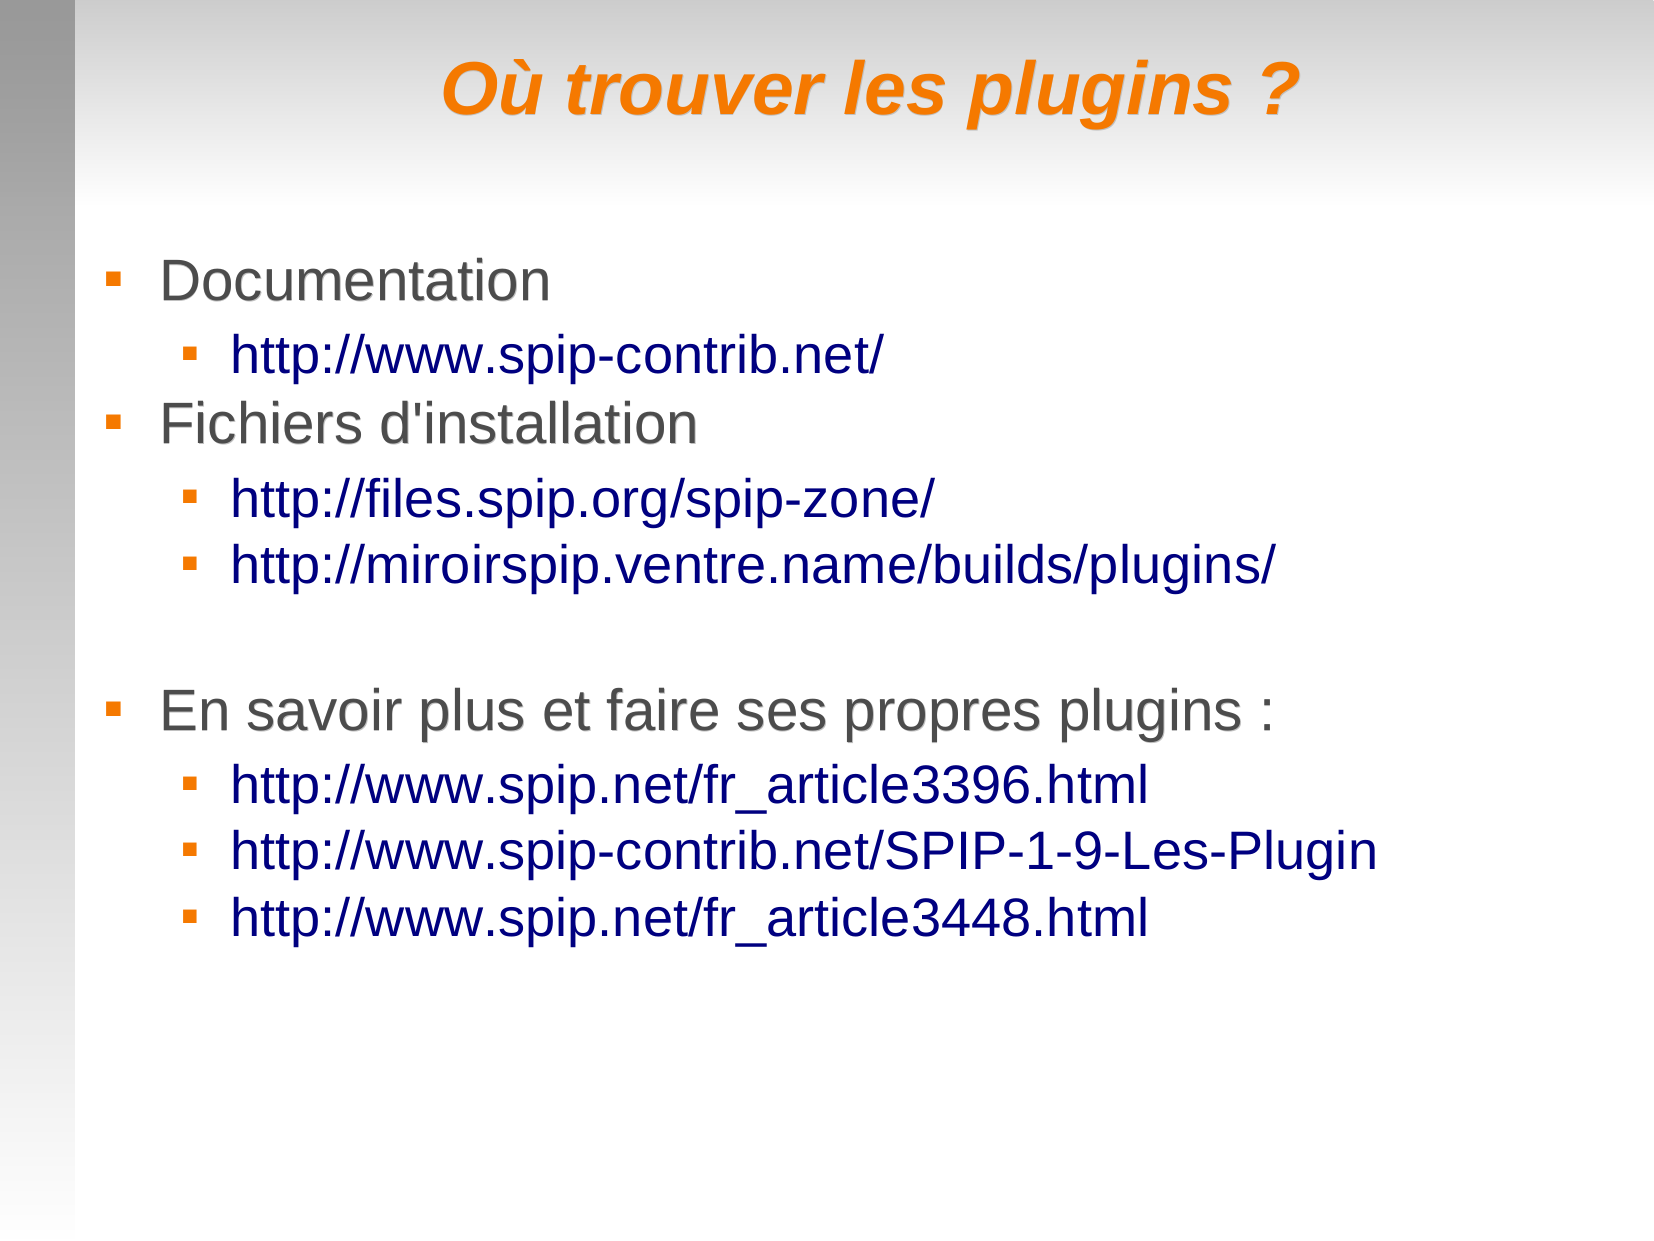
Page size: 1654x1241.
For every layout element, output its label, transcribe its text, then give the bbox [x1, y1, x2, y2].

list Documentation http://www.spip-contrib.net/ Fichiers d'installation http://files.spip.org/spip-zone/ http://miroirspip.ventre.name/builds/plugins/ En savoir plus et faire ses propres plugins : http://www.spip.net/fr_article3396.html http://www.spip-contrib.net/SPIP-1-9-Les-Plugin http://www.spip.net/fr_article3448.html [88, 248, 1625, 1067]
title Où trouver les plugins ? [88, 0, 1654, 178]
